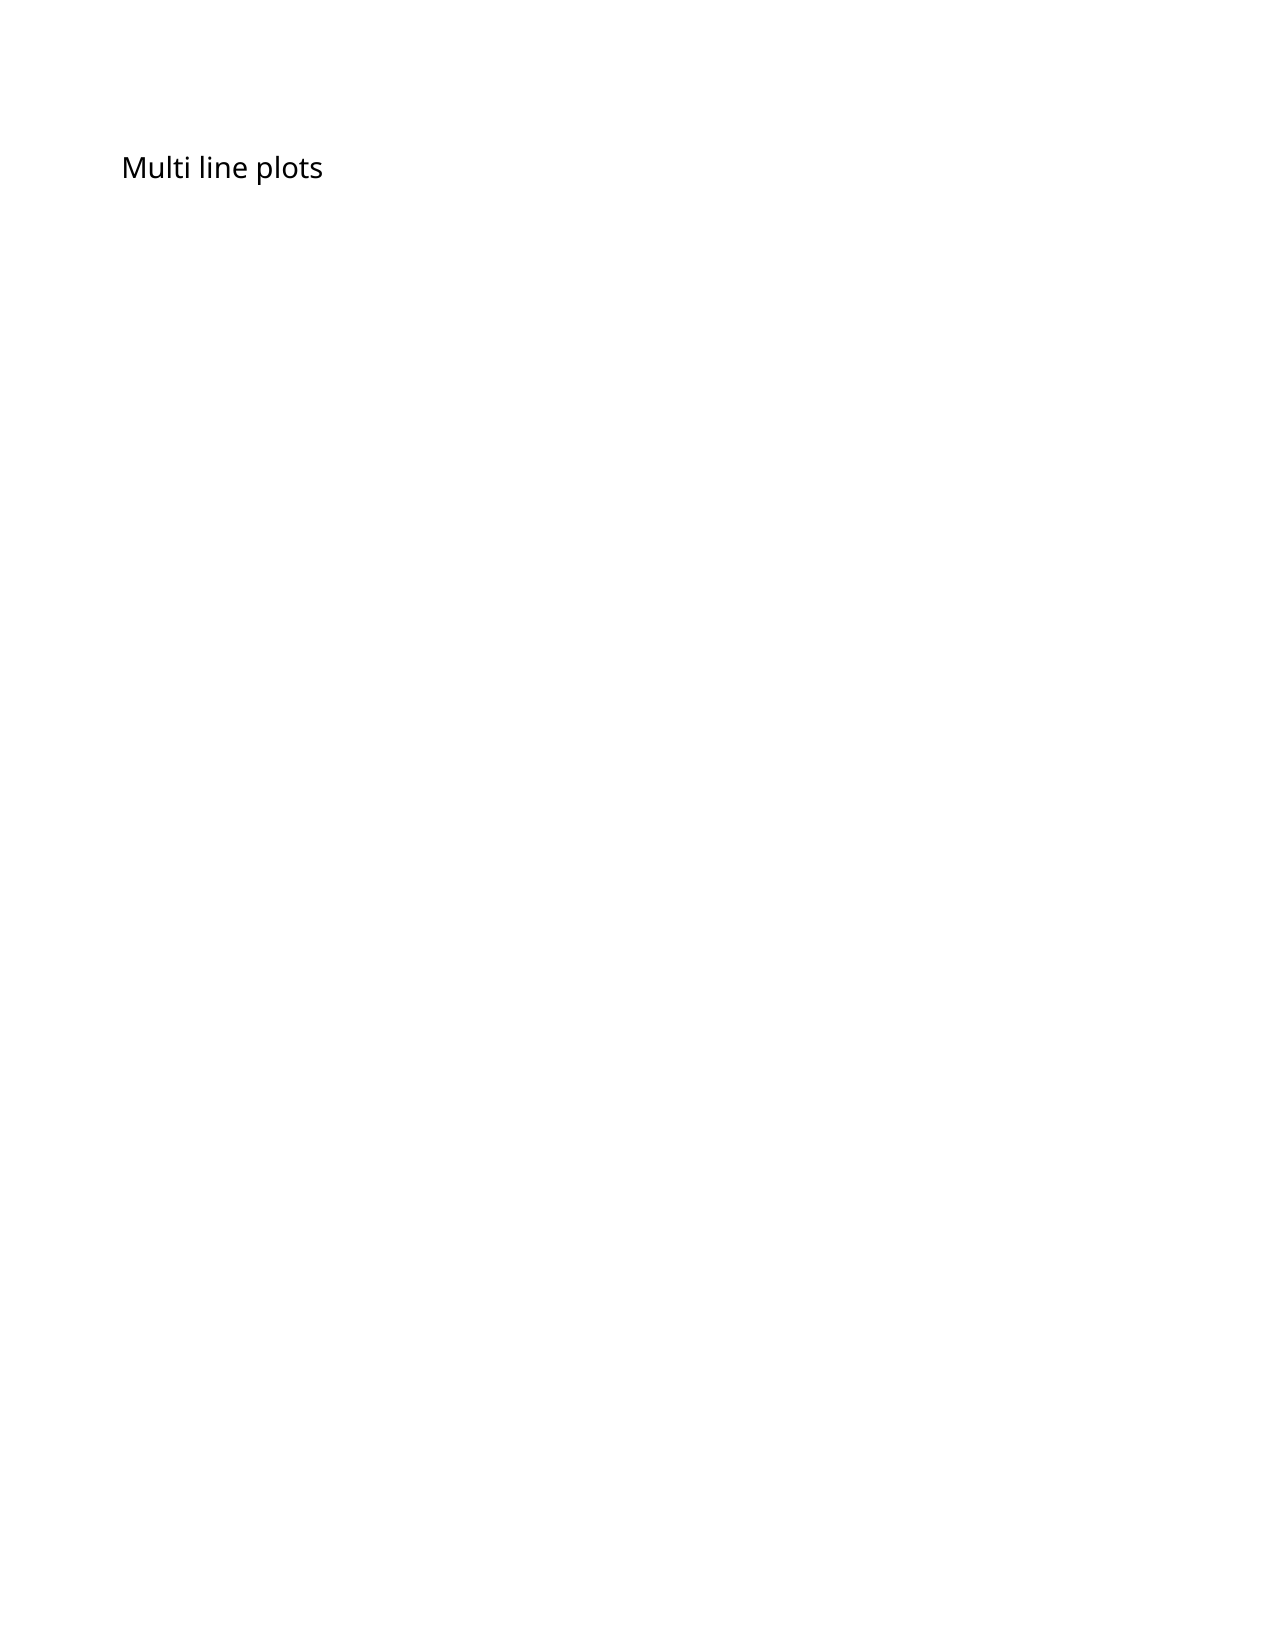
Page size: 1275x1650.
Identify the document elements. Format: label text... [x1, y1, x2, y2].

text Multi line plots [121, 147, 1158, 187]
